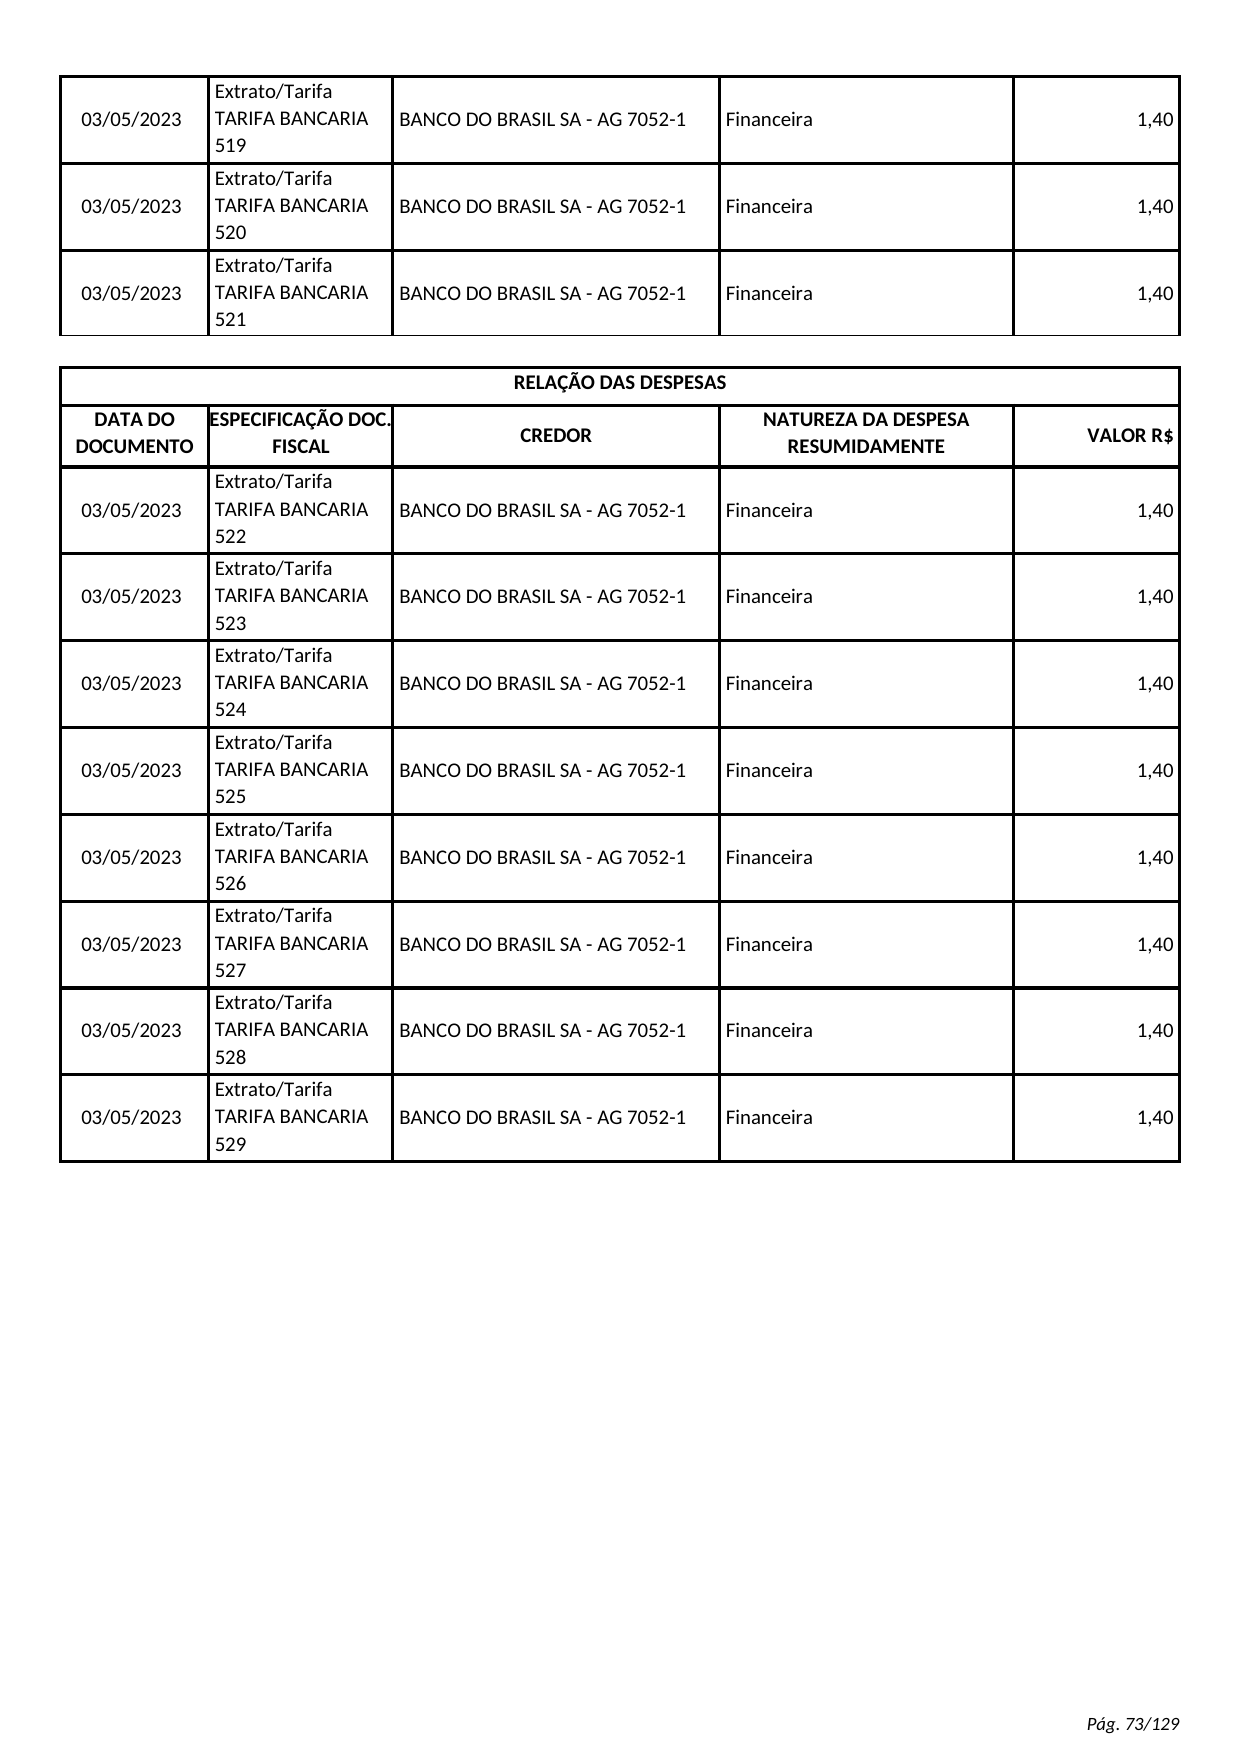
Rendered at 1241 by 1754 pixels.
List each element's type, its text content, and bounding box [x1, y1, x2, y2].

table_cell Financeira [721, 1076, 1012, 1160]
table_cell Financeira [721, 469, 1012, 552]
table_cell BANCO DO BRASIL SA - AG 7052-1 [394, 165, 718, 249]
table_cell 1,40 [1015, 990, 1178, 1073]
table_cell Financeira [721, 642, 1012, 726]
table_cell 03/05/2023 [62, 1076, 207, 1160]
table_cell BANCO DO BRASIL SA - AG 7052-1 [394, 642, 718, 726]
table_cell 1,40 [1015, 469, 1178, 552]
table_cell BANCO DO BRASIL SA - AG 7052-1 [394, 990, 718, 1073]
table_cell 1,40 [1015, 729, 1178, 813]
table_cell 03/05/2023 [62, 903, 207, 986]
table_cell NATUREZA DA DESPESA RESUMIDAMENTE [721, 407, 1012, 465]
table_cell Extrato/Tarifa TARIFA BANCARIA 522 [210, 469, 391, 552]
table_cell 1,40 [1015, 1076, 1178, 1160]
table_cell 03/05/2023 [62, 729, 207, 813]
table_cell BANCO DO BRASIL SA - AG 7052-1 [394, 555, 718, 639]
table_cell BANCO DO BRASIL SA - AG 7052-1 [394, 252, 718, 335]
table_cell Financeira [721, 816, 1012, 899]
table_cell Extrato/Tarifa TARIFA BANCARIA 519 [210, 78, 391, 162]
table_cell BANCO DO BRASIL SA - AG 7052-1 [394, 903, 718, 986]
table_cell ESPECIFICAÇÃO DOC. FISCAL [210, 407, 391, 465]
table_cell 03/05/2023 [62, 252, 207, 335]
table_cell Financeira [721, 990, 1012, 1073]
table_cell CREDOR [394, 407, 718, 465]
table_cell VALOR R$ [1015, 407, 1178, 465]
table_cell 03/05/2023 [62, 78, 207, 162]
table_cell DATA DO DOCUMENTO [62, 407, 207, 465]
table_cell Financeira [721, 252, 1012, 335]
table_cell Extrato/Tarifa TARIFA BANCARIA 526 [210, 816, 391, 899]
table_cell 03/05/2023 [62, 165, 207, 249]
table_cell 1,40 [1015, 78, 1178, 162]
table_cell 1,40 [1015, 642, 1178, 726]
table_cell Extrato/Tarifa TARIFA BANCARIA 528 [210, 990, 391, 1073]
table_cell Extrato/Tarifa TARIFA BANCARIA 529 [210, 1076, 391, 1160]
table_cell BANCO DO BRASIL SA - AG 7052-1 [394, 469, 718, 552]
table_header RELAÇÃO DAS DESPESAS [62, 369, 1178, 403]
table_cell Financeira [721, 555, 1012, 639]
table_cell 1,40 [1015, 252, 1178, 335]
table_cell 1,40 [1015, 903, 1178, 986]
table_cell Extrato/Tarifa TARIFA BANCARIA 520 [210, 165, 391, 249]
table_cell 03/05/2023 [62, 990, 207, 1073]
table_cell BANCO DO BRASIL SA - AG 7052-1 [394, 1076, 718, 1160]
table_cell Extrato/Tarifa TARIFA BANCARIA 523 [210, 555, 391, 639]
table_cell 1,40 [1015, 165, 1178, 249]
table_cell Extrato/Tarifa TARIFA BANCARIA 525 [210, 729, 391, 813]
table_cell 03/05/2023 [62, 642, 207, 726]
table_cell 1,40 [1015, 816, 1178, 899]
table_cell BANCO DO BRASIL SA - AG 7052-1 [394, 729, 718, 813]
table_cell Extrato/Tarifa TARIFA BANCARIA 527 [210, 903, 391, 986]
table_cell Financeira [721, 729, 1012, 813]
table_cell BANCO DO BRASIL SA - AG 7052-1 [394, 78, 718, 162]
table_cell Extrato/Tarifa TARIFA BANCARIA 524 [210, 642, 391, 726]
table_cell Financeira [721, 78, 1012, 162]
table_cell Extrato/Tarifa TARIFA BANCARIA 521 [210, 252, 391, 335]
table_cell 03/05/2023 [62, 816, 207, 899]
table_cell Financeira [721, 903, 1012, 986]
table_cell 03/05/2023 [62, 469, 207, 552]
table_cell Financeira [721, 165, 1012, 249]
table_cell 03/05/2023 [62, 555, 207, 639]
table_cell 1,40 [1015, 555, 1178, 639]
table_cell BANCO DO BRASIL SA - AG 7052-1 [394, 816, 718, 899]
